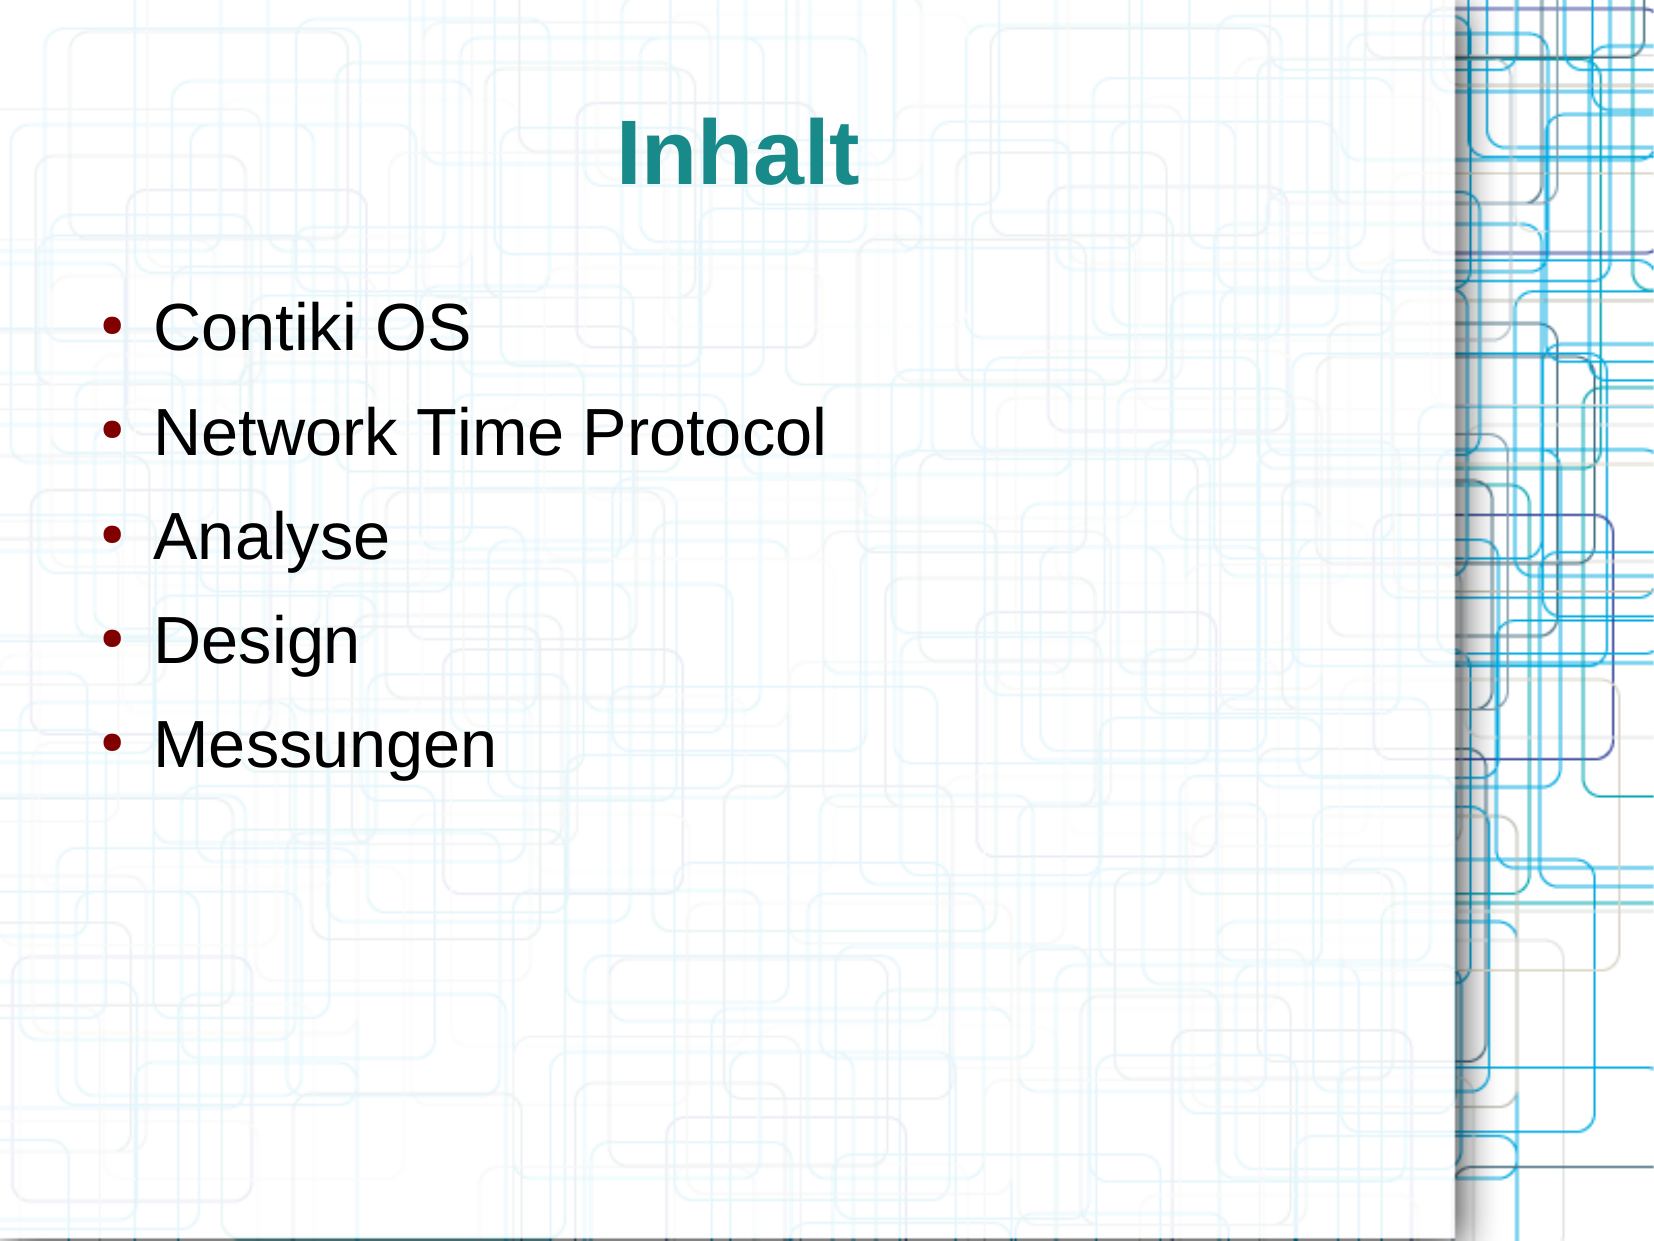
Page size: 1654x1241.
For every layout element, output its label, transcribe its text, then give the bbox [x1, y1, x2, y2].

picture [0, 0, 1654, 1241]
title Inhalt [59, 49, 1418, 257]
list Contiki OS Network Time Protocol Analyse Design Messungen [82, 290, 1418, 1094]
